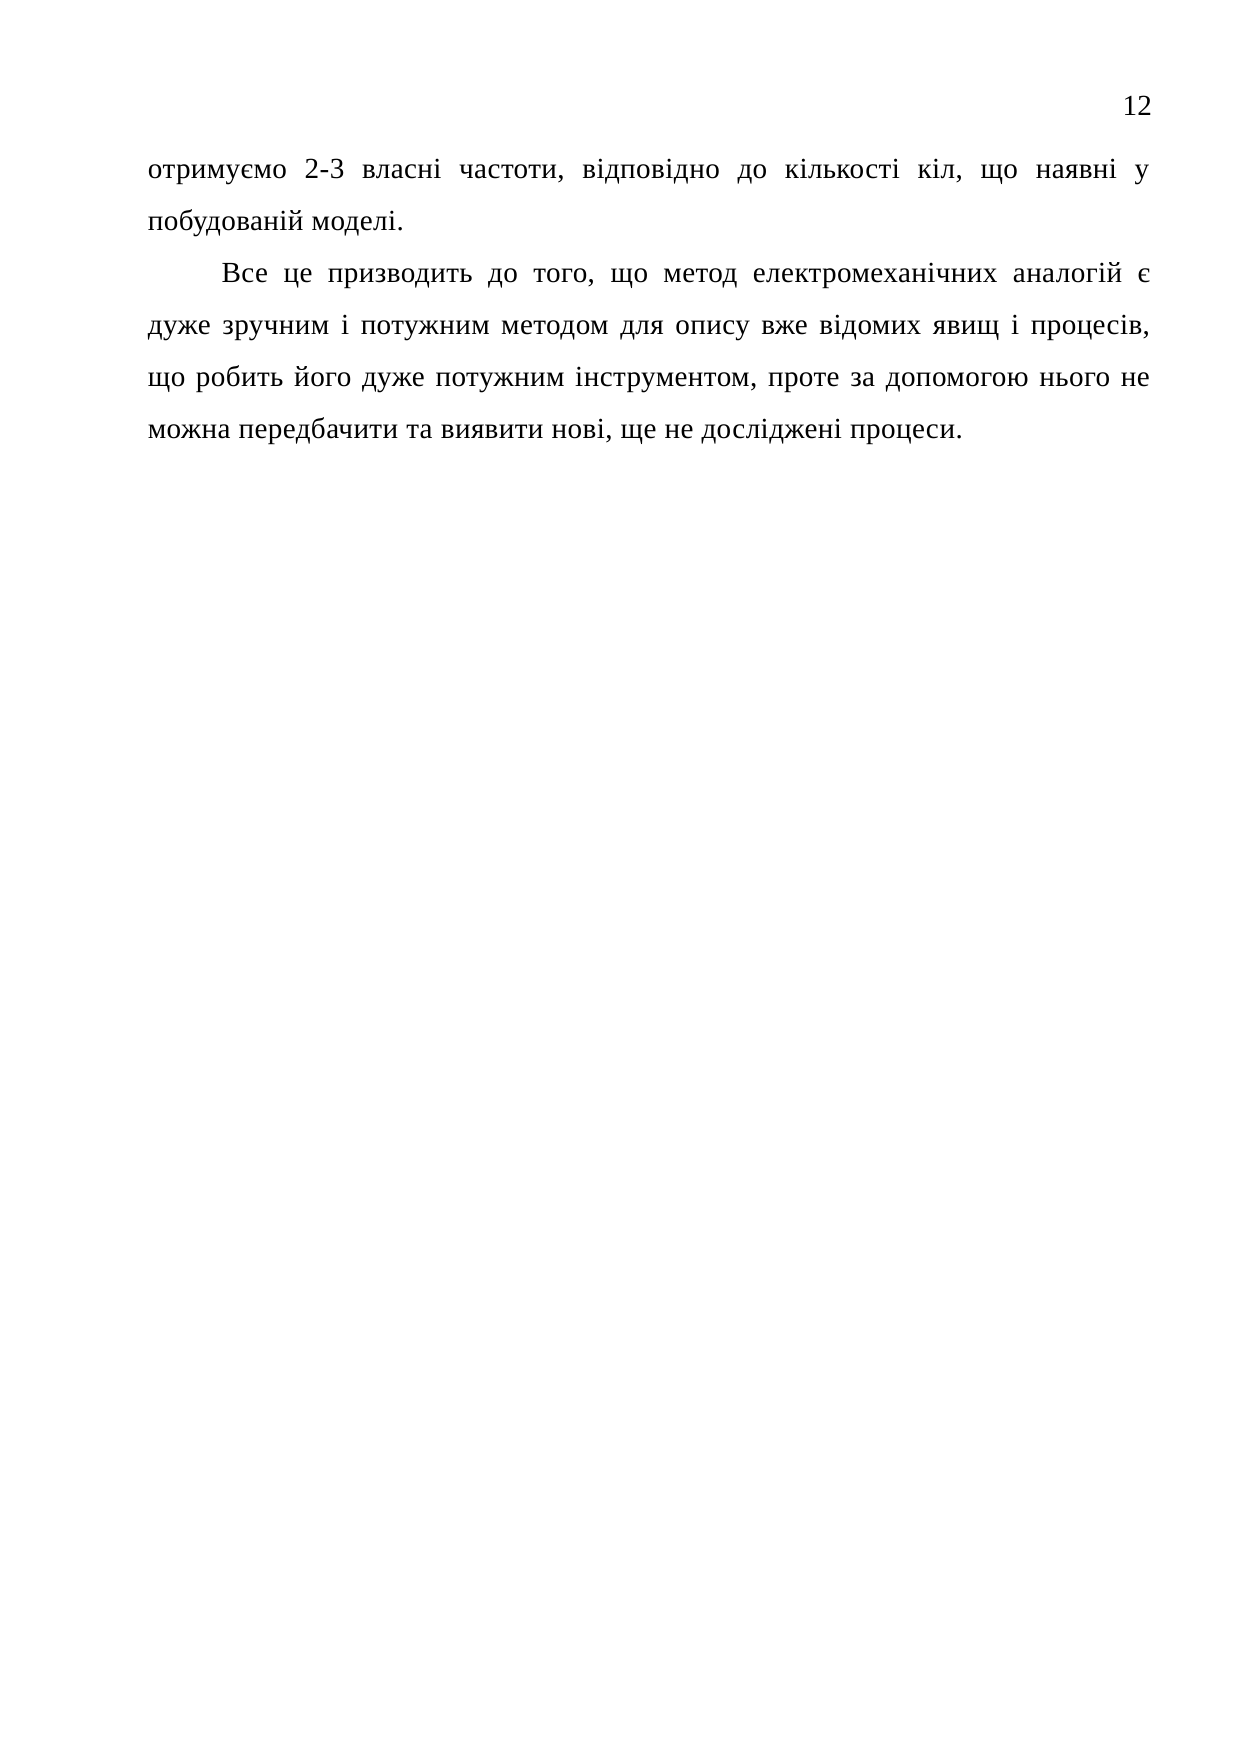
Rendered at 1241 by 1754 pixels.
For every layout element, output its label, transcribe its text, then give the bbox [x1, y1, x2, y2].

text Все це призводить до того, що метод електромеханічних аналогій є дуже зручним і потужним методом для опису вже відомих явищ і процесів, що робить його дуже потужним інструментом, проте за допомогою нього не можна передбачити та виявити нові, ще не досліджені процеси. [148, 256, 1152, 445]
text отримуємо 2-3 власні частоти, відповідно до кількості кіл, що наявні у побудованій моделі. [148, 152, 1152, 237]
